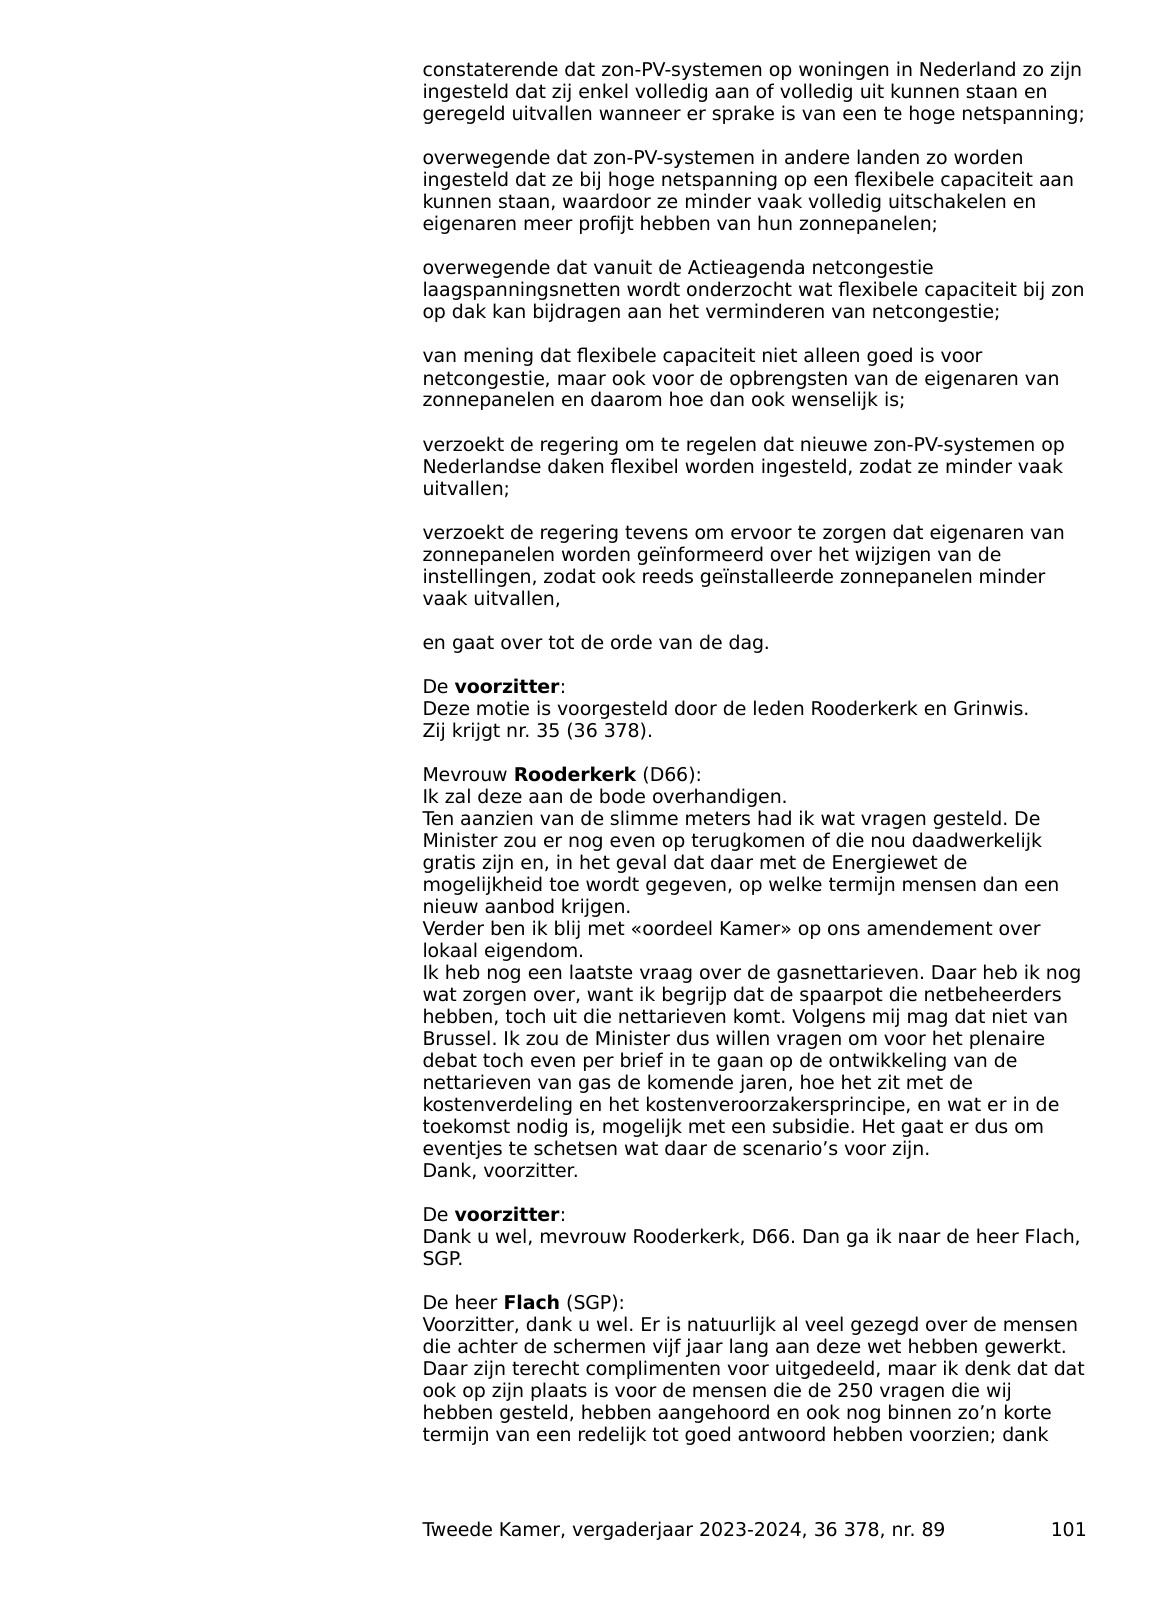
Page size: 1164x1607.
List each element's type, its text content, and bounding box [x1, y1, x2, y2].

text verzoekt de regering om te regelen dat nieuwe zon-PV-systemen op Nederlandse daken flexibel worden ingesteld, zodat ze minder vaak uitvallen; [422, 433, 1087, 499]
text Zij krijgt nr. 35 (36 378). [422, 720, 1087, 742]
text van mening dat flexibele capaciteit niet alleen goed is voor netcongestie, maar ook voor de opbrengsten van de eigenaren van zonnepanelen en daarom hoe dan ook wenselijk is; [422, 345, 1087, 411]
text overwegende dat zon-PV-systemen in andere landen zo worden ingesteld dat ze bij hoge netspanning op een flexibele capaciteit aan kunnen staan, waardoor ze minder vaak volledig uitschakelen en eigenaren meer profijt hebben van hun zonnepanelen; [422, 147, 1087, 235]
text verzoekt de regering tevens om ervoor te zorgen dat eigenaren van zonnepanelen worden geïnformeerd over het wijzigen van de instellingen, zodat ook reeds geïnstalleerde zonnepanelen minder vaak uitvallen, [422, 522, 1087, 609]
text De heer Flach (SGP): [422, 1292, 1087, 1314]
text constaterende dat zon-PV-systemen op woningen in Nederland zo zijn ingesteld dat zij enkel volledig aan of volledig uit kunnen staan en geregeld uitvallen wanneer er sprake is van een te hoge netspanning; [422, 59, 1087, 125]
text Dank, voorzitter. [422, 1160, 1087, 1182]
text Ik heb nog een laatste vraag over de gasnettarieven. Daar heb ik nog wat zorgen over, want ik begrijp dat de spaarpot die netbeheerders hebben, toch uit die nettarieven komt. Volgens mij mag dat niet van Brussel. Ik zou de Minister dus willen vragen om voor het plenaire debat toch even per brief in te gaan op de ontwikkeling van de nettarieven van gas de komende jaren, hoe het zit met de kostenverdeling en het kostenveroorzakersprincipe, en wat er in de toekomst nodig is, mogelijk met een subsidie. Het gaat er dus om eventjes te schetsen wat daar de scenario’s voor zijn. [422, 962, 1087, 1160]
text en gaat over tot de orde van de dag. [422, 632, 1087, 654]
text overwegende dat vanuit de Actieagenda netcongestie laagspanningsnetten wordt onderzocht wat flexibele capaciteit bij zon op dak kan bijdragen aan het verminderen van netcongestie; [422, 257, 1087, 323]
text Ten aanzien van de slimme meters had ik wat vragen gesteld. De Minister zou er nog even op terugkomen of die nou daadwerkelijk gratis zijn en, in het geval dat daar met de Energiewet de mogelijkheid toe wordt gegeven, op welke termijn mensen dan een nieuw aanbod krijgen. [422, 808, 1087, 918]
text Ik zal deze aan de bode overhandigen. [422, 786, 1087, 808]
text Mevrouw Rooderkerk (D66): [422, 764, 1087, 786]
text Deze motie is voorgesteld door de leden Rooderkerk en Grinwis. [422, 698, 1087, 720]
text De voorzitter: [422, 1204, 1087, 1226]
text Verder ben ik blij met «oordeel Kamer» op ons amendement over lokaal eigendom. [422, 918, 1087, 962]
text Dank u wel, mevrouw Rooderkerk, D66. Dan ga ik naar de heer Flach, SGP. [422, 1226, 1087, 1270]
text De voorzitter: [422, 676, 1087, 698]
text Voorzitter, dank u wel. Er is natuurlijk al veel gezegd over de mensen die achter de schermen vijf jaar lang aan deze wet hebben gewerkt. Daar zijn terecht complimenten voor uitgedeeld, maar ik denk dat dat ook op zijn plaats is voor de mensen die de 250 vragen die wij hebben gesteld, hebben aangehoord en ook nog binnen zo’n korte termijn van een redelijk tot goed antwoord hebben voorzien; dank [422, 1314, 1087, 1446]
